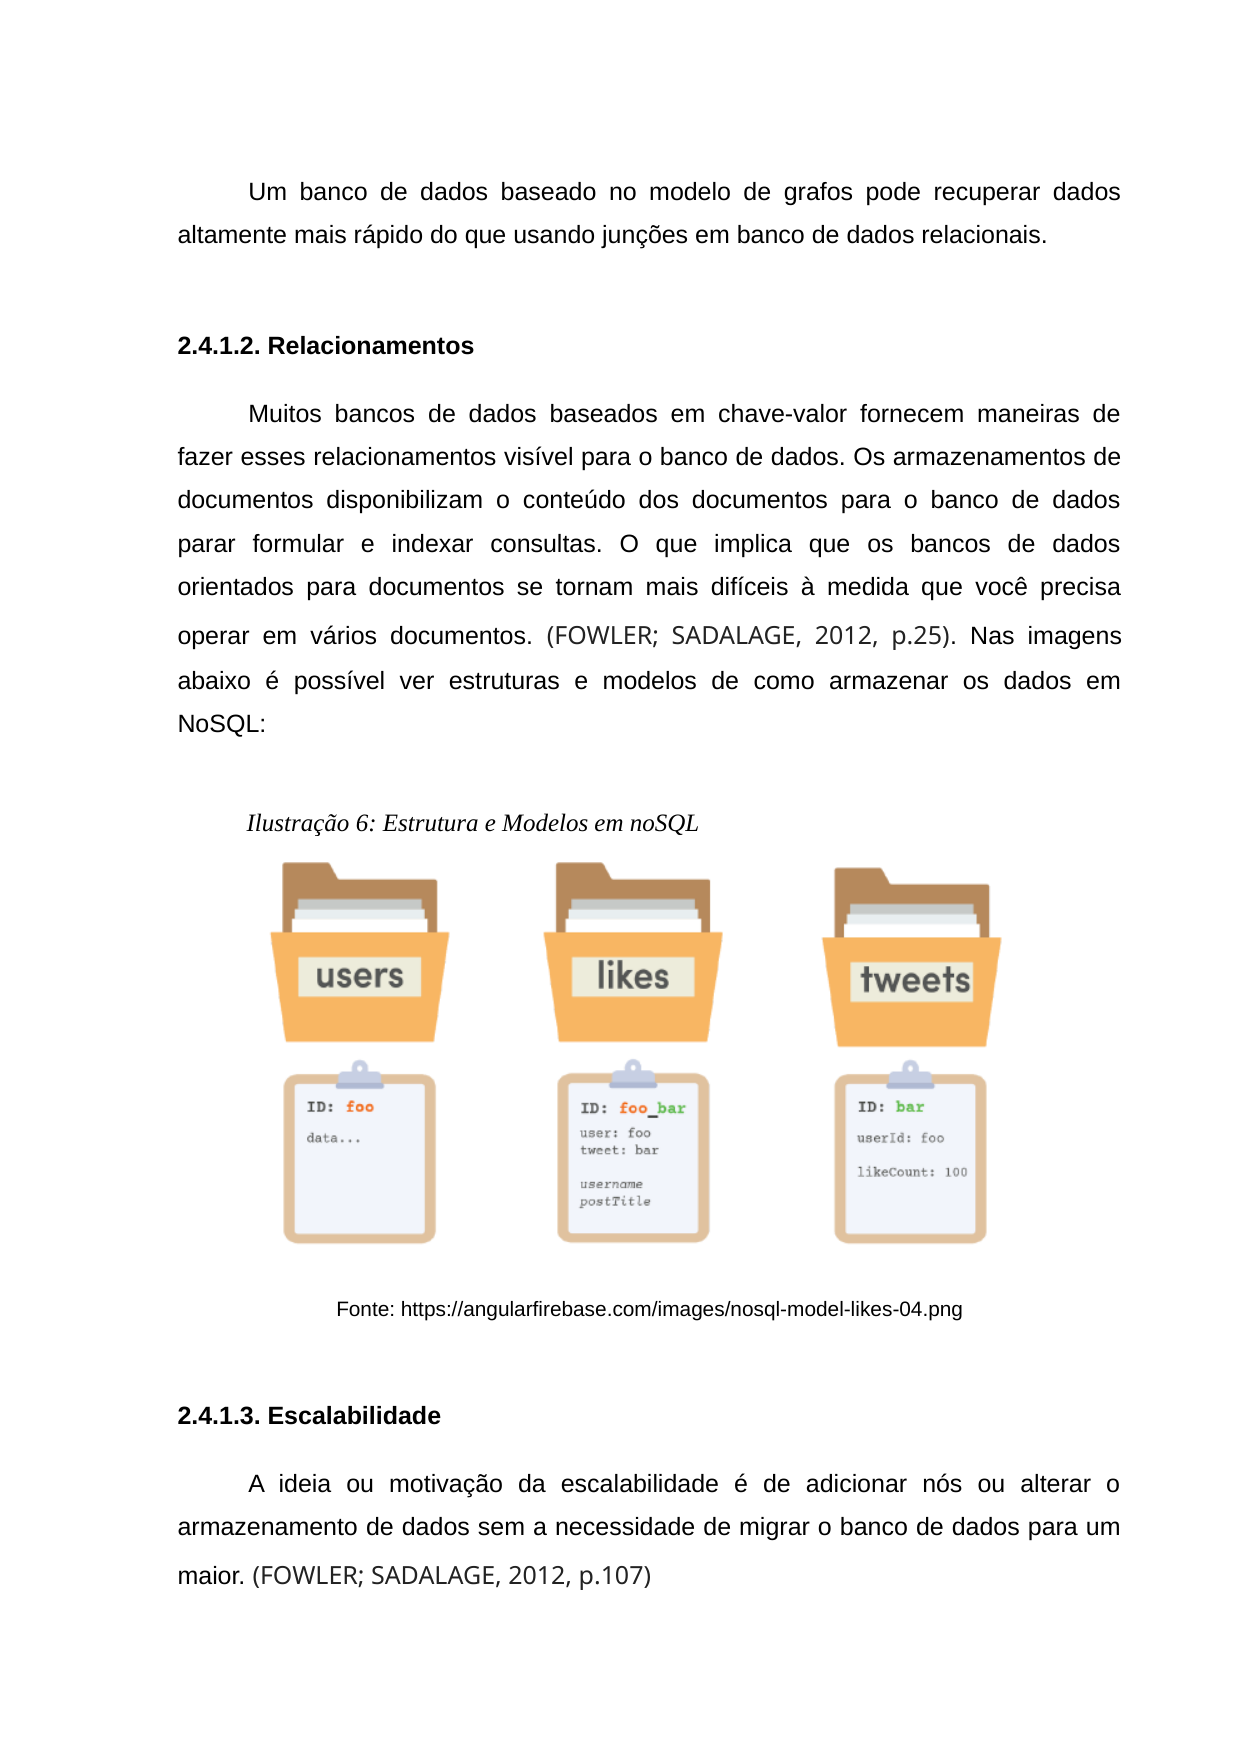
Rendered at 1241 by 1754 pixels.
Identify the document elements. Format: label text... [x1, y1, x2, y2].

text A ideia ou motivação da escalabilidade é de adicionar nós ou alterar o armazenamento de dados sem a necessidade de migrar o banco de dados para um maior. (FOWLER; SADALAGE, 2012, p.107) [177, 1469, 1122, 1592]
text Muitos bancos de dados baseados em chave-valor fornecem maneiras de fazer esses relacionamentos visível para o banco de dados. Os armazenamentos de documentos disponibilizam o conteúdo dos documentos para o banco de dados parar formular e indexar consultas. O que implica que os bancos de dados orientados para documentos se tornam mais difíceis à medida que você precisa operar em vários documentos. (FOWLER; SADALAGE, 2012, p.25). Nas imagens abaixo é possível ver estruturas e modelos de como armazenar os dados em NoSQL: [177, 399, 1122, 738]
subtitle 2.4.1.3. Escalabilidade [177, 1401, 1122, 1430]
text Ilustração 6: Estrutura e Modelos em noSQL [246, 808, 1053, 836]
text Um banco de dados baseado no modelo de grafos pode recuperar dados altamente mais rápido do que usando junções em banco de dados relacionais. [177, 177, 1122, 249]
subtitle 2.4.1.2. Relacionamentos [177, 331, 1122, 360]
text Fonte: https://angularfirebase.com/images/nosql-model-likes-04.png [177, 1297, 1122, 1321]
picture [246, 836, 1053, 1281]
